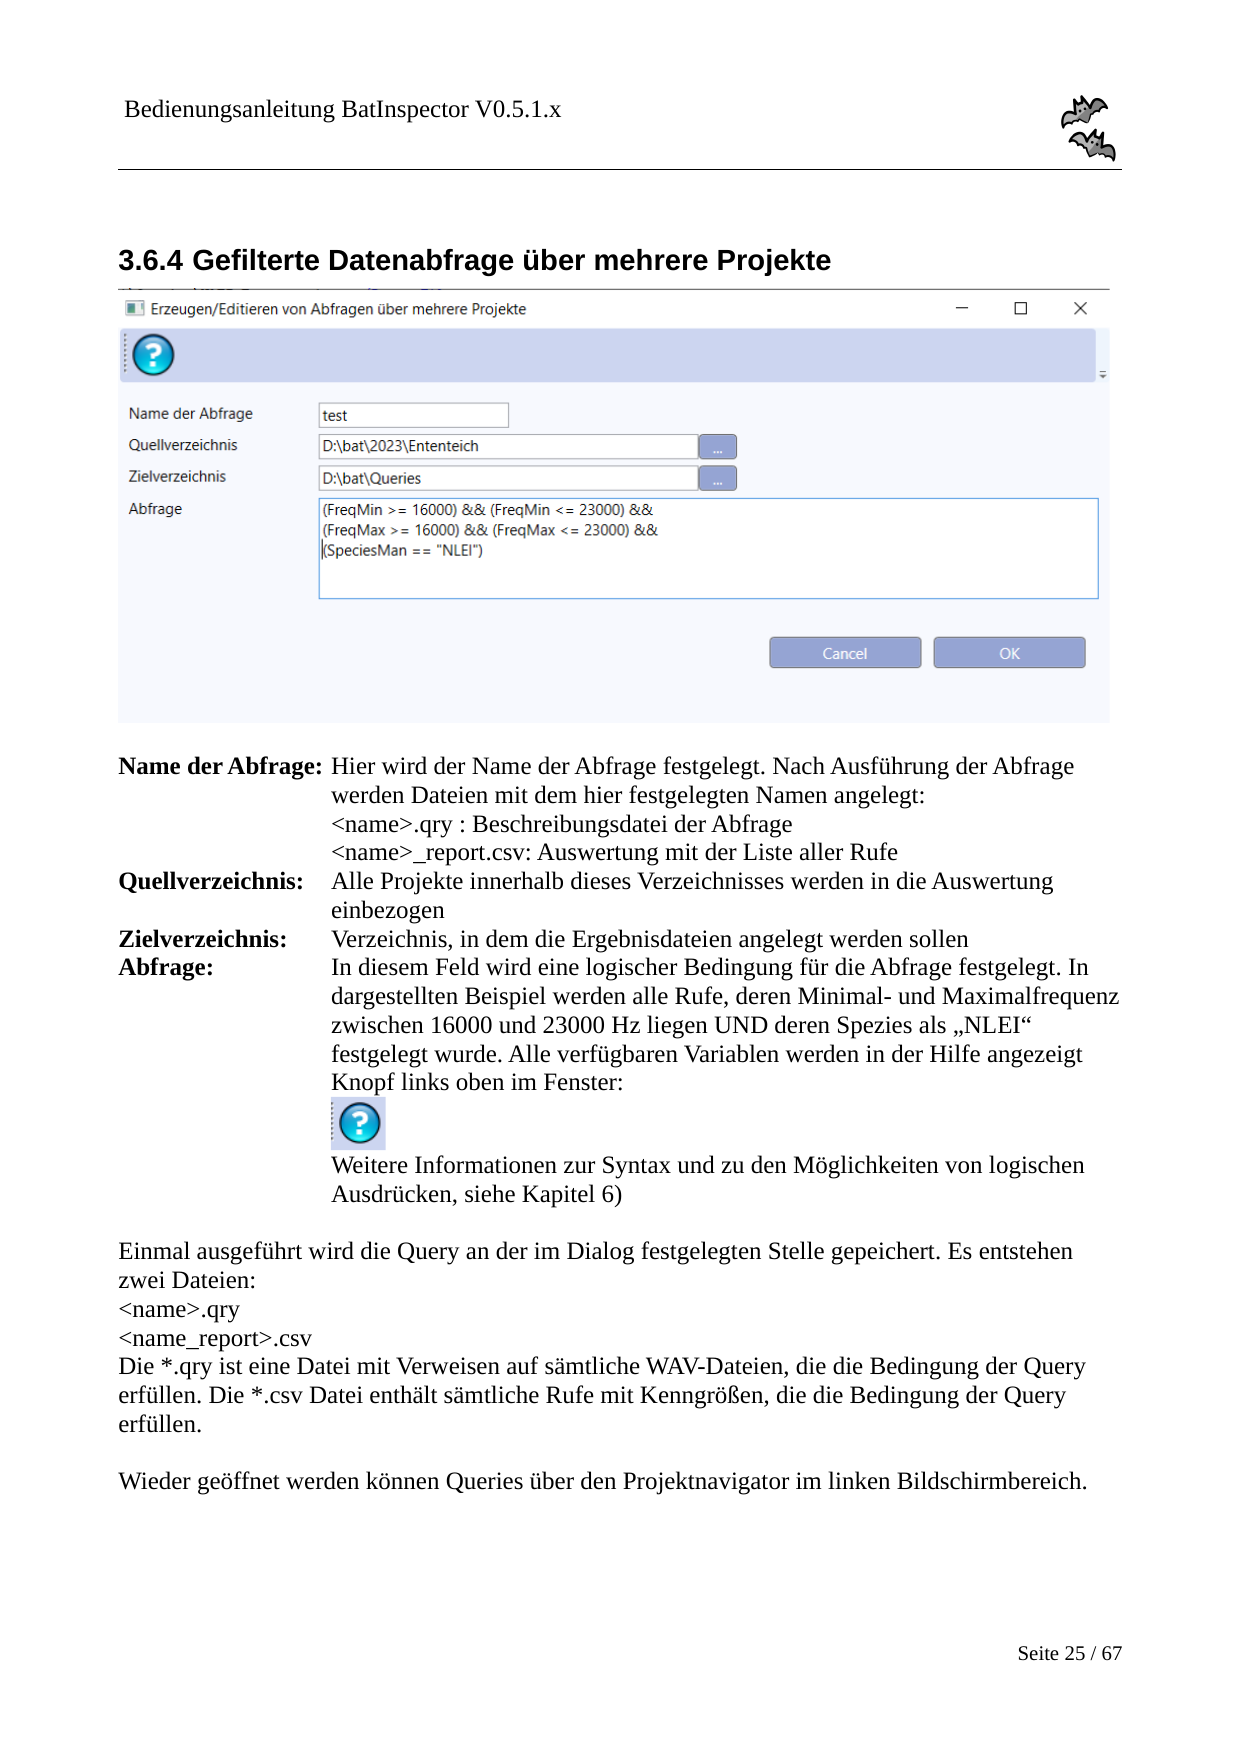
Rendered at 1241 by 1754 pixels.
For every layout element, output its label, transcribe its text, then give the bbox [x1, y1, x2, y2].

picture [330, 1096, 386, 1151]
text Die *.qry ist eine Datei mit Verweisen auf sämtliche WAV-Dateien, die die Bedingung der Query erfüllen. Die *.csv Datei enthält sämtliche Rufe mit Kenngrößen, die die Bedingung der Query erfüllen. [118, 1351, 1122, 1438]
text Einmal ausgeführt wird die Query an der im Dialog festgelegten Stelle gepeichert. Es entstehen zwei Dateien: <name>.qry <name_report>.csv [118, 1236, 1122, 1351]
text Quellverzeichnis: Alle Projekte innerhalb dieses Verzeichnisses werden in die Auswertung einbezogen [118, 866, 1122, 924]
text Name der Abfrage: Hier wird der Name der Abfrage festgelegt. Nach Ausführung der Abfrage werden Dateien mit dem hier festgelegten Namen angelegt: <name>.qry : Beschreibungsdatei der Abfrage <name>_report.csv: Auswertung mit der Liste aller Rufe [118, 751, 1122, 866]
picture [1057, 95, 1120, 162]
text Wieder geöffnet werden können Queries über den Projektnavigator im linken Bildschirmbereich. [118, 1466, 1122, 1495]
picture [118, 288, 1110, 723]
text Abfrage: In diesem Feld wird eine logischer Bedingung für die Abfrage festgelegt. In dargestellten Beispiel werden alle Rufe, deren Minimal- und Maximalfrequenz zwischen 16000 und 23000 Hz liegen UND deren Spezies als „NLEI“ festgelegt wurde. Alle verfügbaren Variablen werden in der Hilfe angezeigt Knopf links oben im Fenster: Weitere Informationen zur Syntax und zu den Möglichkeiten von logischen Ausdrücken, siehe Kapitel 6) [118, 952, 1122, 1208]
text Zielverzeichnis: Verzeichnis, in dem die Ergebnisdateien angelegt werden sollen [118, 924, 1122, 952]
subtitle Gefilterte Datenabfrage über mehrere Projekte [118, 243, 1122, 276]
